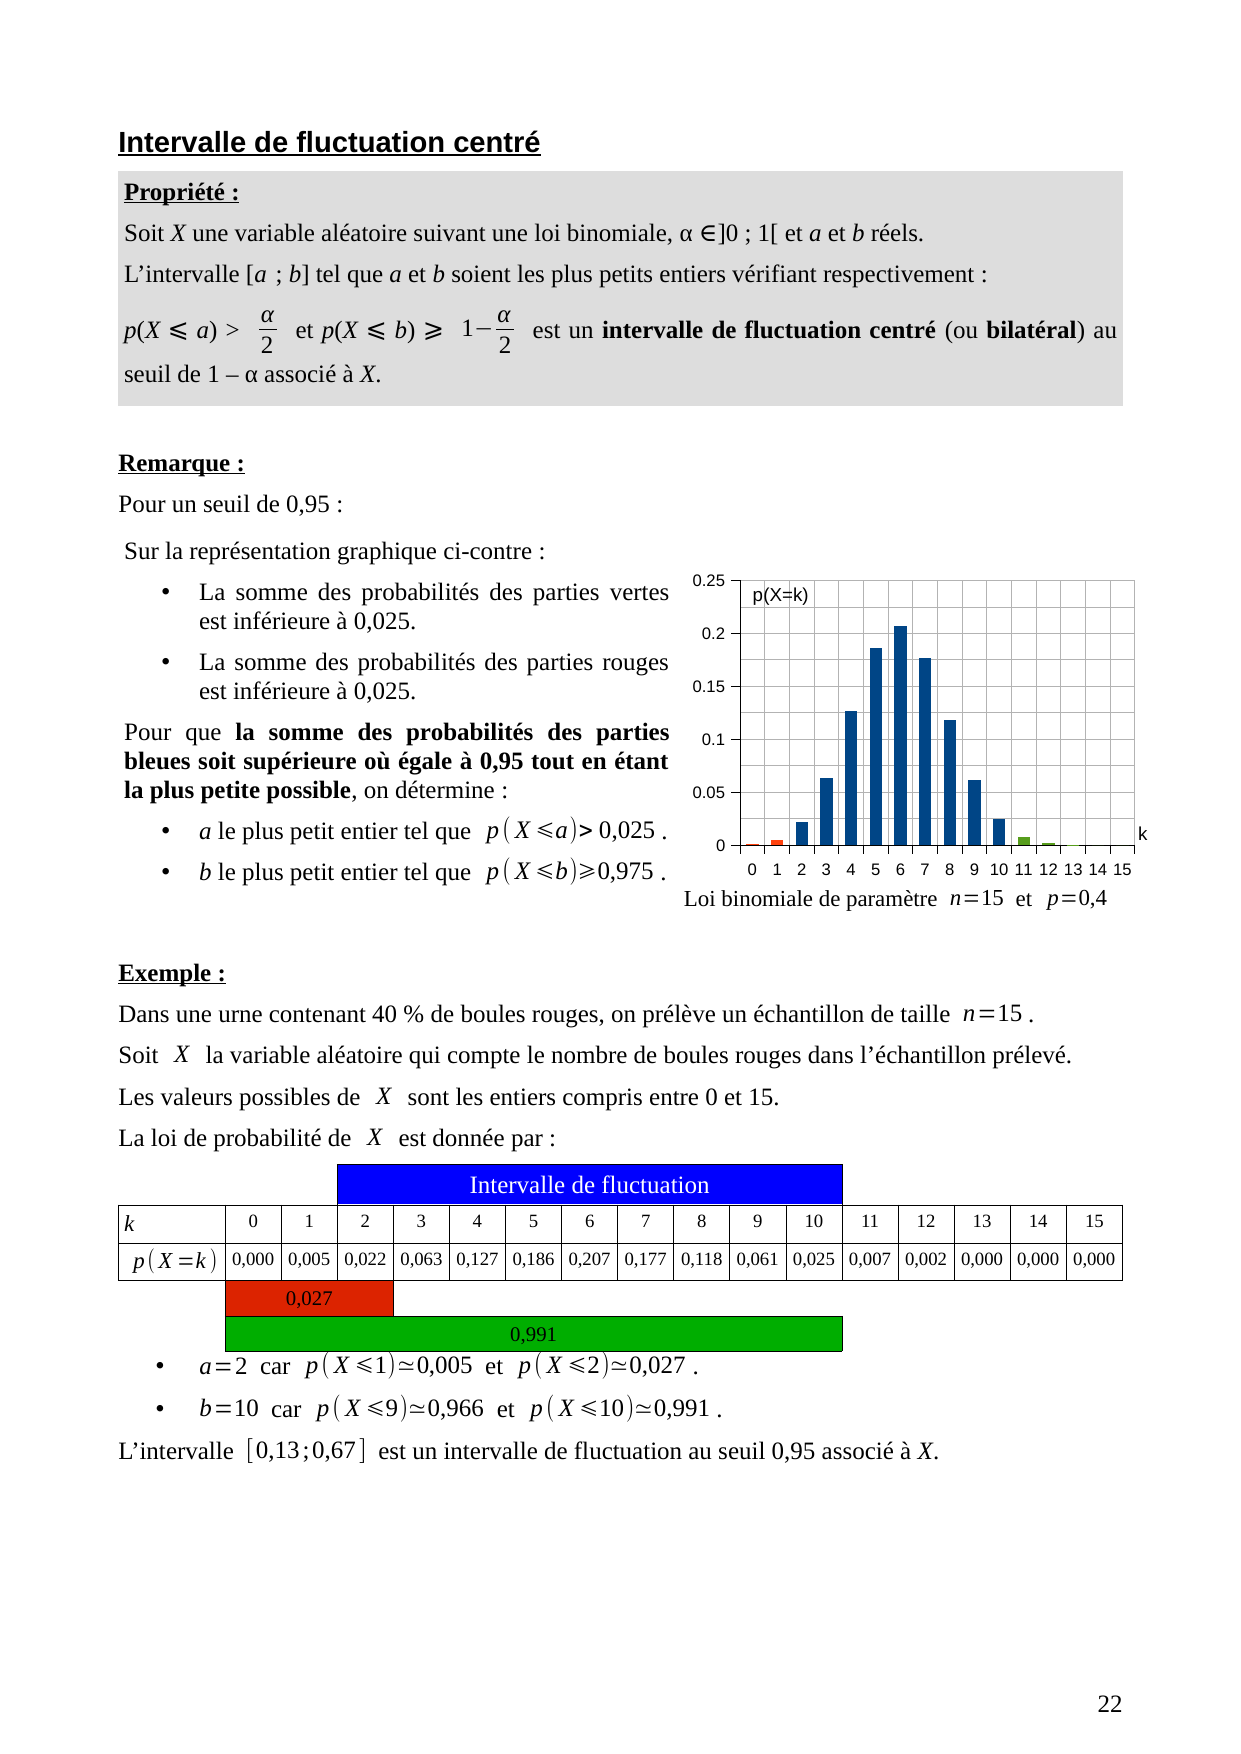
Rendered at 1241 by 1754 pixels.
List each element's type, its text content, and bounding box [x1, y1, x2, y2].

table_cell 10 [787, 1206, 842, 1242]
table_cell 0,025 [787, 1244, 842, 1280]
table_header [225, 1164, 281, 1204]
table_cell 0,063 [394, 1244, 449, 1280]
table_cell 9 [730, 1206, 786, 1242]
table_cell 11 [843, 1206, 898, 1242]
table_cell [730, 1281, 786, 1316]
table_cell 0,000 [1011, 1244, 1066, 1280]
table_cell 7 [618, 1206, 673, 1242]
table_cell 0,000 [226, 1244, 281, 1280]
table_cell [119, 1244, 225, 1280]
table_cell [954, 1281, 1010, 1316]
table_cell 8 [674, 1206, 729, 1242]
list car et . [156, 1351, 1122, 1381]
table_cell 0,186 [506, 1244, 561, 1280]
text L’intervalle est un intervalle de fluctuation au seuil 0,95 associé à X. [118, 1436, 1122, 1465]
table_cell [618, 1281, 673, 1316]
table_cell 15 [1067, 1206, 1122, 1242]
text Soit la variable aléatoire qui compte le nombre de boules rouges dans l’échantillon prélevé. [118, 1041, 1122, 1069]
text Exemple : [118, 958, 1122, 987]
table_header [843, 1164, 898, 1204]
table_cell 6 [562, 1206, 617, 1242]
table_cell [505, 1281, 561, 1316]
table_cell 0,000 [955, 1244, 1010, 1280]
table_header [281, 1164, 337, 1204]
table_cell [1066, 1281, 1122, 1316]
table_cell 0,118 [674, 1244, 729, 1280]
table_cell [449, 1281, 505, 1316]
table_cell [394, 1281, 449, 1316]
text La loi de probabilité de est donnée par : [118, 1123, 1122, 1152]
table_cell 4 [450, 1206, 505, 1242]
table_header [954, 1164, 1010, 1204]
list car et . [156, 1394, 1122, 1424]
table_cell 2 [338, 1206, 393, 1242]
table_cell [898, 1281, 954, 1316]
table_cell 0 [226, 1206, 281, 1242]
table_cell [561, 1281, 617, 1316]
table_header [1066, 1164, 1122, 1204]
text Remarque : [118, 448, 1122, 476]
table_cell 12 [899, 1206, 954, 1242]
table_cell 14 [1011, 1206, 1066, 1242]
table_header Propriété : Soit X une variable aléatoire suivant une loi binomiale, α ∈]0 ; 1[ et a et b réels. L’intervalle [a ; b] tel que a et b soient les plus petits entiers vérifiant respectivement : p(X ⩽ a) >et p(X ⩽ b) ⩾est un intervalle de fluctuation centré (ou bilatéral) au seuil de 1 – α associé à X. [118, 171, 1123, 406]
table_cell 13 [955, 1206, 1010, 1242]
text Dans une urne contenant 40 % de boules rouges, on prélève un échantillon de taille . [118, 999, 1122, 1028]
table_cell 5 [506, 1206, 561, 1242]
table_cell 0,002 [899, 1244, 954, 1280]
text Pour un seuil de 0,95 : [118, 489, 1122, 518]
table_cell 0,027 [226, 1281, 393, 1316]
table_cell 1 [282, 1206, 337, 1242]
table_cell 0,207 [562, 1244, 617, 1280]
table_cell [898, 1316, 954, 1351]
table_cell [1010, 1281, 1066, 1316]
table_header [1010, 1164, 1066, 1204]
table_cell 0,007 [843, 1244, 898, 1280]
table_cell 0,000 [1067, 1244, 1122, 1280]
table_cell 0,991 [226, 1317, 842, 1351]
table_cell [786, 1281, 842, 1316]
table_cell 0,022 [338, 1244, 393, 1280]
table_cell 0,061 [730, 1244, 786, 1280]
subtitle Intervalle de fluctuation centré [118, 125, 1122, 158]
table_header [118, 1164, 225, 1204]
table_cell 0,005 [282, 1244, 337, 1280]
table_cell 3 [394, 1206, 449, 1242]
table_cell 0,177 [618, 1244, 673, 1280]
table_cell [118, 1316, 225, 1351]
table_header Loi binomiale de paramètre et [675, 530, 1122, 917]
table_cell [118, 1281, 225, 1316]
table_cell [954, 1316, 1010, 1351]
table_header Sur la représentation graphique ci-contre : La somme des probabilités des parties vertes est inférieure à 0,025. La somme des probabilités des parties rouges est inférieure à 0,025. Pour que la somme des probabilités des parties bleues soit supérieure où égale à 0,95 tout en étant la plus petite possible, on détermine : a le plus petit entier tel que . b le plus petit entier tel que . [118, 530, 675, 917]
table_cell [1010, 1316, 1066, 1351]
table_cell [674, 1281, 729, 1316]
table_cell [843, 1316, 898, 1351]
table_cell [842, 1281, 898, 1316]
table_cell [1066, 1316, 1122, 1351]
table_cell k [119, 1206, 225, 1242]
table_header Intervalle de fluctuation [338, 1165, 842, 1204]
text Les valeurs possibles de sont les entiers compris entre 0 et 15. [118, 1082, 1122, 1111]
table_header [898, 1164, 954, 1204]
table_cell 0,127 [450, 1244, 505, 1280]
